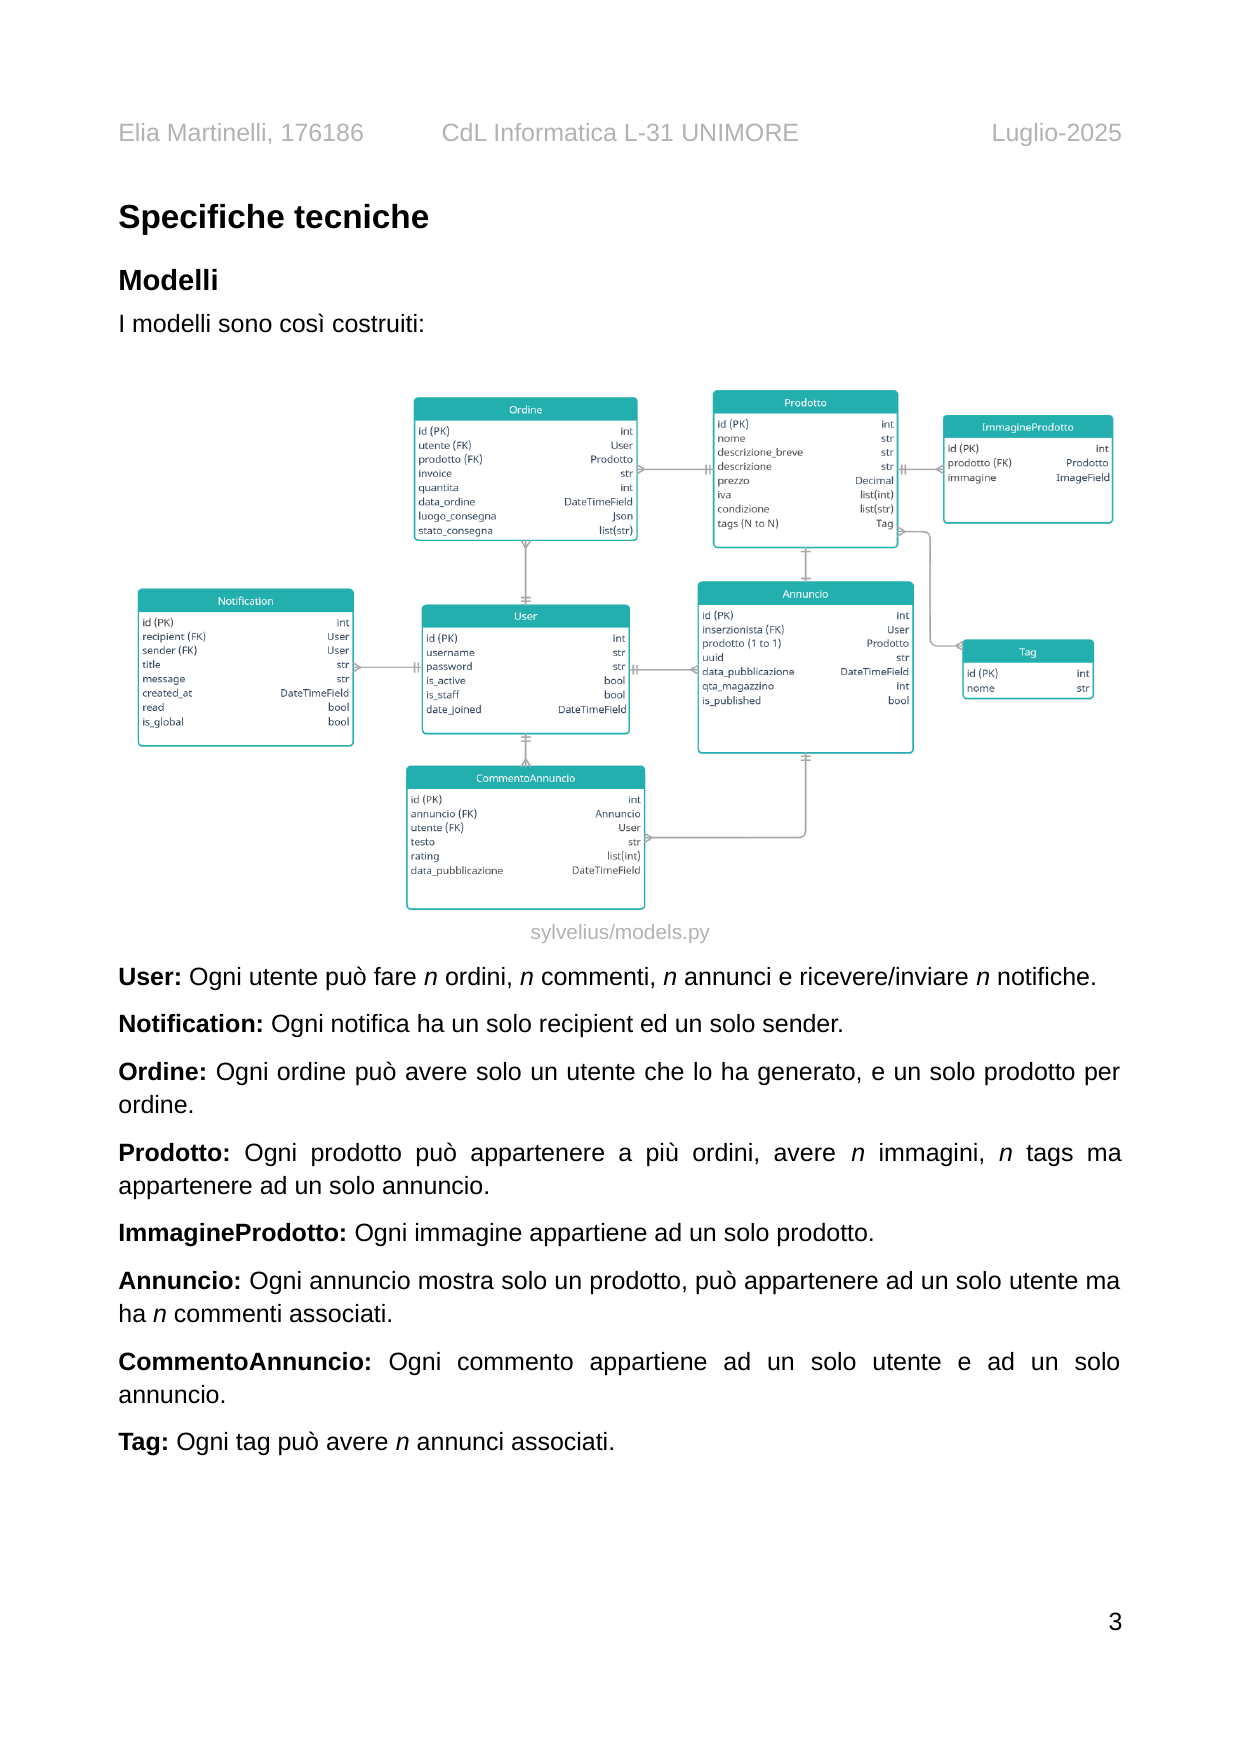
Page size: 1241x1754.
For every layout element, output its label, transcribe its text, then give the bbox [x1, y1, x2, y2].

text Annuncio: Ogni annuncio mostra solo un prodotto, può appartenere ad un solo utente ma ha n commenti associati. [118, 1266, 1122, 1328]
text User: Ogni utente può fare n ordini, n commenti, n annunci e ricevere/inviare n notifiche. [118, 962, 1122, 991]
subtitle Specifiche tecniche [118, 197, 1122, 236]
text sylvelius/models.py [118, 917, 1122, 944]
text Tag: Ogni tag può avere n annunci associati. [118, 1427, 1122, 1456]
text CommentoAnnuncio: Ogni commento appartiene ad un solo utente e ad un solo annuncio. [118, 1347, 1122, 1408]
text I modelli sono così costruiti: [118, 309, 1122, 337]
picture [118, 356, 1123, 917]
subtitle Modelli [118, 263, 1122, 296]
text Notification: Ogni notifica ha un solo recipient ed un solo sender. [118, 1009, 1122, 1038]
text Ordine: Ogni ordine può avere solo un utente che lo ha generato, e un solo prodotto per ordine. [118, 1057, 1122, 1119]
text ImmagineProdotto: Ogni immagine appartiene ad un solo prodotto. [118, 1218, 1122, 1247]
text Prodotto: Ogni prodotto può appartenere a più ordini, avere n immagini, n tags ma appartenere ad un solo annuncio. [118, 1138, 1122, 1199]
